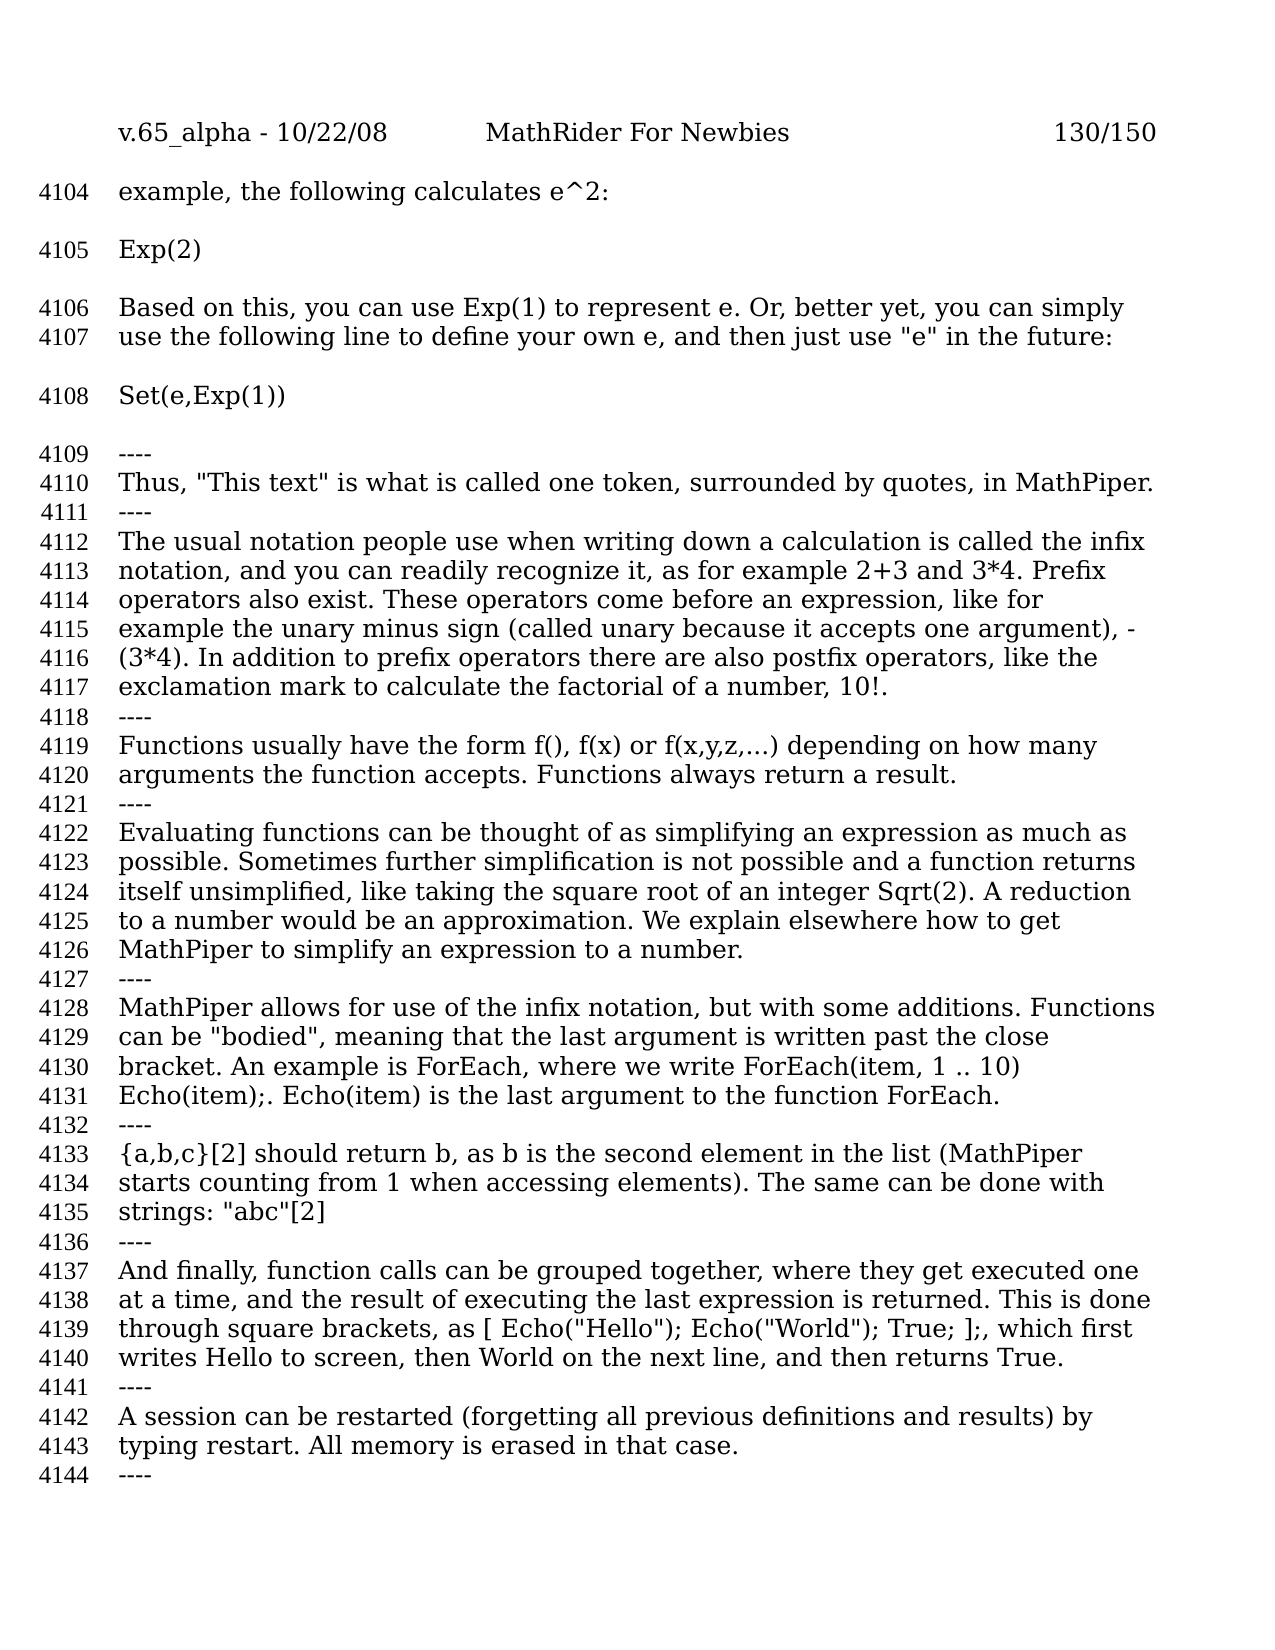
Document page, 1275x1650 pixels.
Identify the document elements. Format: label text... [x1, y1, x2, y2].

text Exp(2) [118, 235, 1157, 264]
text The usual notation people use when writing down a calculation is called the infix notation, and you can readily recognize it, as for example 2+3 and 3*4. Prefix operators also exist. These operators come before an expression, like for example the unary minus sign (called unary because it accepts one argument), -(3*4). In addition to prefix operators there are also postfix operators, like the exclamation mark to calculate the factorial of a number, 10!. [118, 527, 1157, 702]
text And finally, function calls can be grouped together, where they get executed one at a time, and the result of executing the last expression is returned. This is done through square brackets, as [ Echo("Hello"); Echo("World"); True; ];, which first writes Hello to screen, then World on the next line, and then returns True. [118, 1256, 1157, 1373]
text ---- [118, 702, 1157, 731]
text Set(e,Exp(1)) [118, 381, 1157, 410]
text ---- [118, 1227, 1157, 1256]
text A session can be restarted (forgetting all previous definitions and results) by typing restart. All memory is erased in that case. [118, 1402, 1157, 1460]
text ---- [118, 498, 1157, 527]
text MathPiper allows for use of the infix notation, but with some additions. Functions can be "bodied", meaning that the last argument is written past the close bracket. An example is ForEach, where we write ForEach(item, 1 .. 10) Echo(item);. Echo(item) is the last argument to the function ForEach. [118, 993, 1157, 1110]
text ---- [118, 964, 1157, 993]
text ---- [118, 789, 1157, 818]
text Based on this, you can use Exp(1) to represent e. Or, better yet, you can simply use the following line to define your own e, and then just use "e" in the future: [118, 293, 1157, 352]
text ---- [118, 1110, 1157, 1139]
text ---- [118, 1373, 1157, 1402]
text Evaluating functions can be thought of as simplifying an expression as much as possible. Sometimes further simplification is not possible and a function returns itself unsimplified, like taking the square root of an integer Sqrt(2). A reduction to a number would be an approximation. We explain elsewhere how to get MathPiper to simplify an expression to a number. [118, 818, 1157, 964]
text ---- [118, 1460, 1157, 1489]
text Functions usually have the form f(), f(x) or f(x,y,z,...) depending on how many arguments the function accepts. Functions always return a result. [118, 731, 1157, 789]
text ---- [118, 439, 1157, 468]
text example, the following calculates e^2: [118, 177, 1157, 206]
text Thus, "This text" is what is called one token, surrounded by quotes, in MathPiper. [118, 468, 1157, 498]
text {a,b,c}[2] should return b, as b is the second element in the list (MathPiper starts counting from 1 when accessing elements). The same can be done with strings: "abc"[2] [118, 1139, 1157, 1227]
